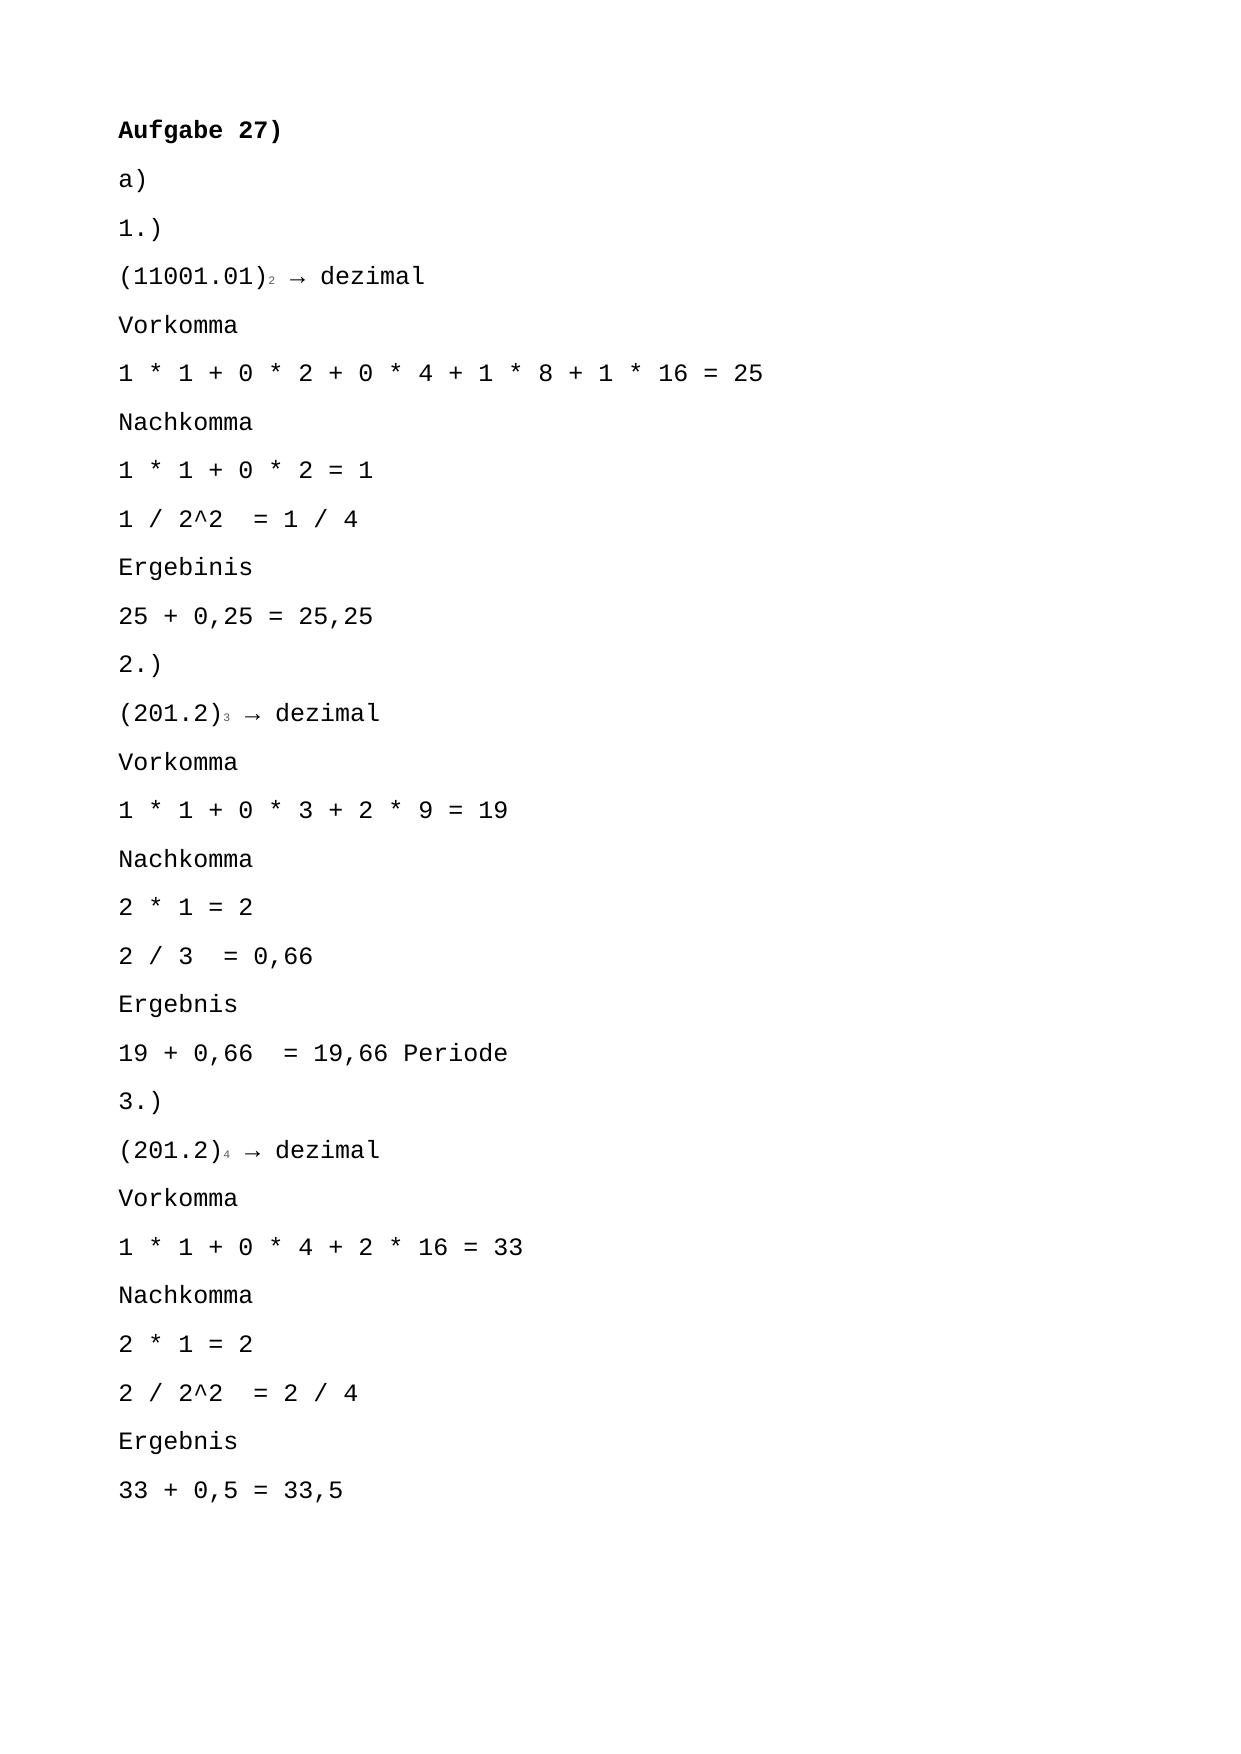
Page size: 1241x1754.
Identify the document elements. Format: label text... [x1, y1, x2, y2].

text (201.2)4 → dezimal [118, 1137, 1122, 1166]
text Vorkomma [118, 1186, 1122, 1214]
text Vorkomma [118, 749, 1122, 777]
text Ergebnis [118, 992, 1122, 1020]
text 25 + 0,25 = 25,25 [118, 603, 1122, 632]
text 2 * 1 = 2 [118, 1332, 1122, 1360]
text 1 * 1 + 0 * 2 + 0 * 4 + 1 * 8 + 1 * 16 = 25 [118, 361, 1122, 389]
text (201.2)3 → dezimal [118, 701, 1122, 729]
text 2 / 3 = 0,66 [118, 943, 1122, 972]
text Nachkomma [118, 1283, 1122, 1311]
text 1.) [118, 215, 1122, 243]
text 3.) [118, 1089, 1122, 1117]
text 2 / 2^2 = 2 / 4 [118, 1380, 1122, 1408]
text 2 * 1 = 2 [118, 895, 1122, 923]
text Aufgabe 27) [118, 118, 1122, 146]
text 2.) [118, 652, 1122, 680]
text 1 / 2^2 = 1 / 4 [118, 506, 1122, 535]
text (11001.01)2 → dezimal [118, 264, 1122, 292]
text 1 * 1 + 0 * 4 + 2 * 16 = 33 [118, 1234, 1122, 1263]
text Nachkomma [118, 846, 1122, 874]
text Ergebnis [118, 1429, 1122, 1457]
text Vorkomma [118, 312, 1122, 341]
text 1 * 1 + 0 * 2 = 1 [118, 458, 1122, 486]
text 33 + 0,5 = 33,5 [118, 1477, 1122, 1506]
text Ergebinis [118, 555, 1122, 583]
text 1 * 1 + 0 * 3 + 2 * 9 = 19 [118, 798, 1122, 826]
text a) [118, 167, 1122, 195]
text Nachkomma [118, 409, 1122, 438]
text 19 + 0,66 = 19,66 Periode [118, 1040, 1122, 1069]
